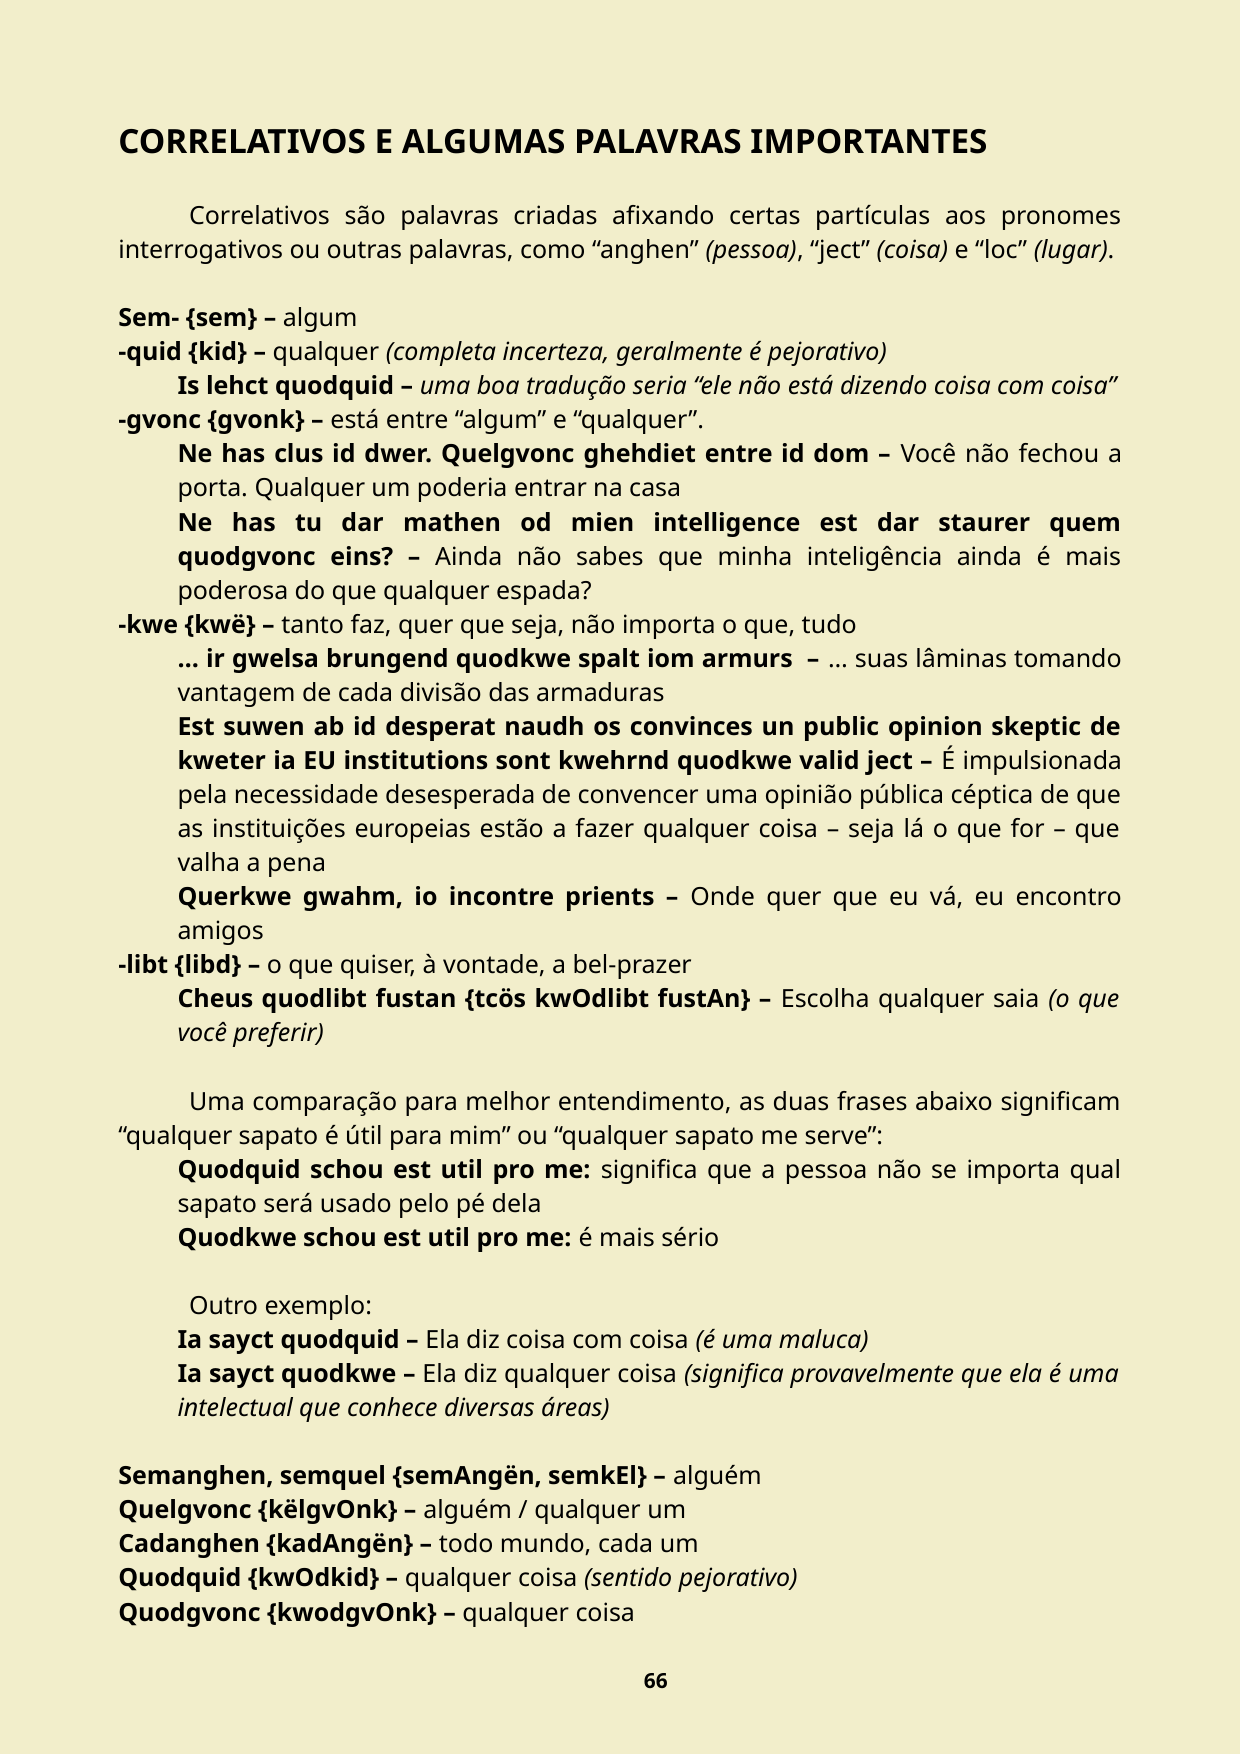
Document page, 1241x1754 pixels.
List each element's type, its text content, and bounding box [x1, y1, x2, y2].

text Outro exemplo: [118, 1288, 1122, 1322]
text Cadanghen {kadAngën} – todo mundo, cada um [118, 1526, 1122, 1560]
text Quodgvonc {kwodgvOnk} – qualquer coisa [118, 1594, 1122, 1628]
text Quodkwe schou est util pro me: é mais sério [177, 1219, 1122, 1253]
text Quodquid schou est util pro me: significa que a pessoa não se importa qual sapato será usado pelo pé dela [177, 1151, 1122, 1219]
text Semanghen, semquel {semAngën, semkEl} – alguém [118, 1458, 1122, 1492]
text Quodquid {kwOdkid} – qualquer coisa (sentido pejorativo) [118, 1560, 1122, 1594]
text Est suwen ab id desperat naudh os convinces un public opinion skeptic de kweter ia EU institutions sont kwehrnd quodkwe valid ject – É impulsionada pela necessidade desesperada de convencer uma opinião pública céptica de que as instituições europeias estão a fazer qualquer coisa – seja lá o que for – que valha a pena [177, 708, 1122, 879]
text Uma comparação para melhor entendimento, as duas frases abaixo significam “qualquer sapato é útil para mim” ou “qualquer sapato me serve”: [118, 1083, 1122, 1151]
text -gvonc {gvonk} – está entre “algum” e “qualquer”. [118, 402, 1122, 436]
text Cheus quodlibt fustan {tcös kwOdlibt fustAn} – Escolha qualquer saia (o que você preferir) [177, 981, 1122, 1049]
text Sem- {sem} – algum [118, 300, 1122, 334]
text … ir gwelsa brungend quodkwe spalt iom armurs – … suas lâminas tomando vantagem de cada divisão das armaduras [177, 640, 1122, 708]
text -libt {libd} – o que quiser, à vontade, a bel-prazer [118, 947, 1122, 981]
text -kwe {kwë} – tanto faz, quer que seja, não importa o que, tudo [118, 606, 1122, 640]
text Ne has clus id dwer. Quelgvonc ghehdiet entre id dom – Você não fechou a porta. Qualquer um poderia entrar na casa [177, 436, 1122, 504]
text Is lehct quodquid – uma boa tradução seria “ele não está dizendo coisa com coisa” [177, 368, 1122, 402]
text Ne has tu dar mathen od mien intelligence est dar staurer quem quodgvonc eins? – Ainda não sabes que minha inteligência ainda é mais poderosa do que qualquer espada? [177, 504, 1122, 606]
text Ia sayct quodkwe – Ela diz qualquer coisa (significa provavelmente que ela é uma intelectual que conhece diversas áreas) [177, 1356, 1122, 1424]
text Ia sayct quodquid – Ela diz coisa com coisa (é uma maluca) [177, 1322, 1122, 1356]
text Querkwe gwahm, io incontre prients – Onde quer que eu vá, eu encontro amigos [177, 879, 1122, 947]
text Quelgvonc {këlgvOnk} – alguém / qualquer um [118, 1492, 1122, 1526]
text Correlativos são palavras criadas afixando certas partículas aos pronomes interrogativos ou outras palavras, como “anghen” (pessoa), “ject” (coisa) e “loc” (lugar). [118, 198, 1122, 266]
text -quid {kid} – qualquer (completa incerteza, geralmente é pejorativo) [118, 334, 1122, 368]
subtitle CORRELATIVOS E ALGUMAS PALAVRAS IMPORTANTES [118, 118, 1122, 163]
